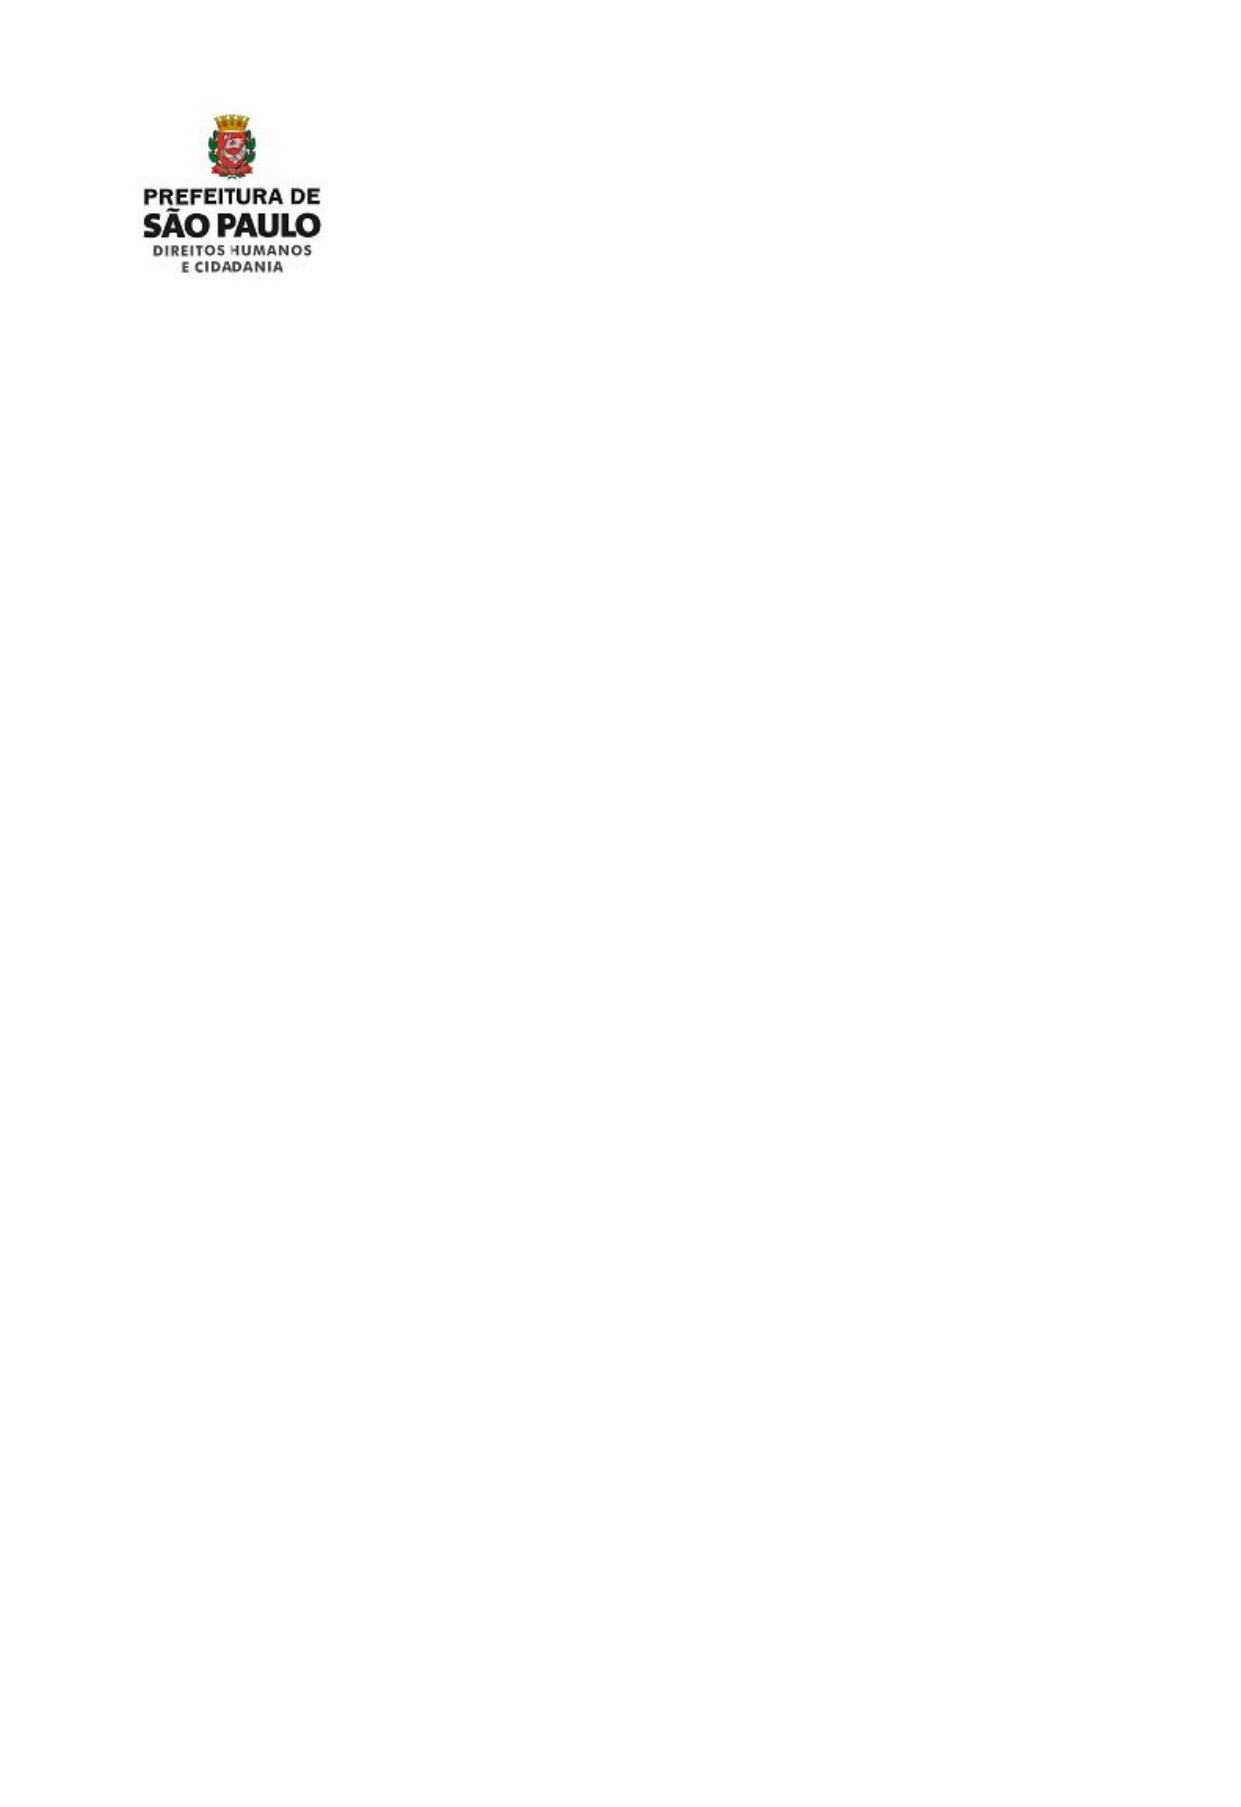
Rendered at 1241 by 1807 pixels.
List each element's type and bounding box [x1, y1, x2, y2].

picture [124, 102, 339, 284]
